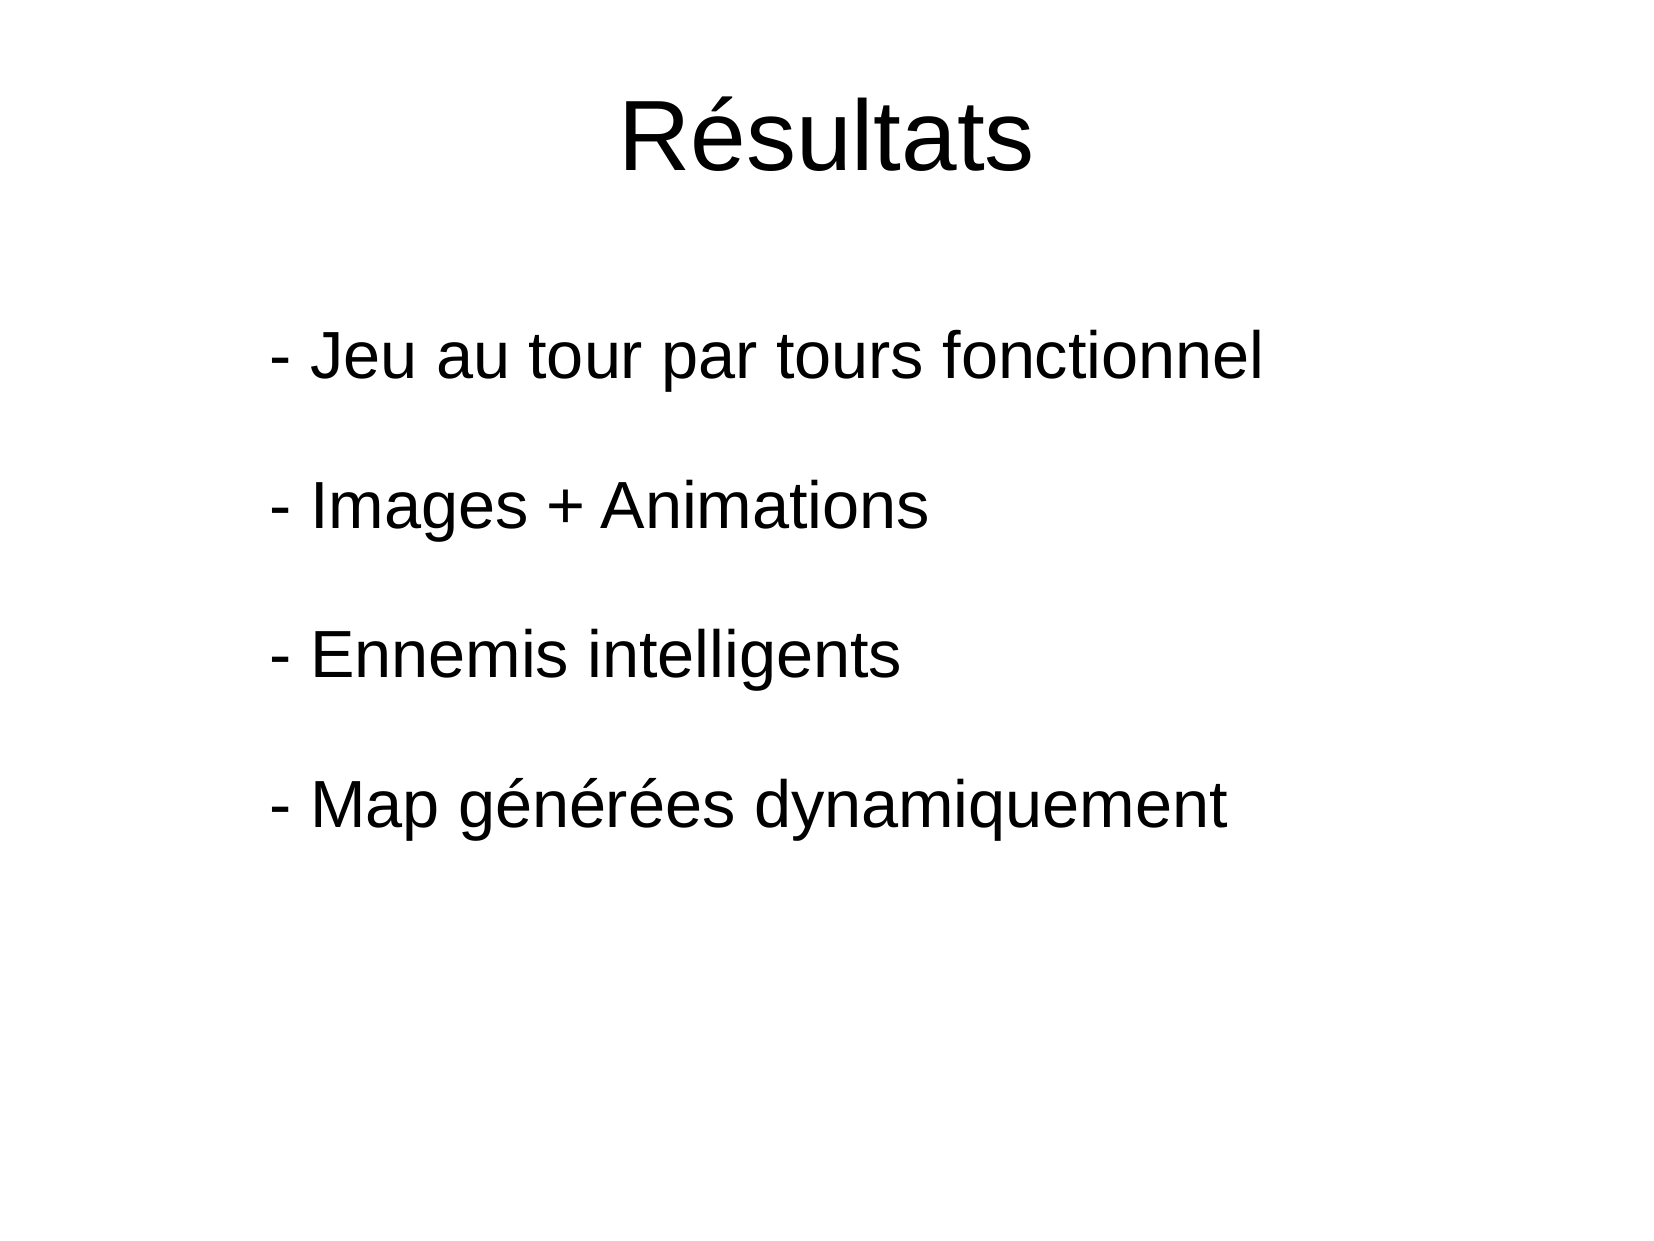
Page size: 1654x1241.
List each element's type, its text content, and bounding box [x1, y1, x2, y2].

text_box - Jeu au tour par tours fonctionnel - Images + Animations - Ennemis intelligents - Map générées dynamiquement [236, 236, 1536, 1223]
text_box Résultats [82, 58, 1571, 213]
